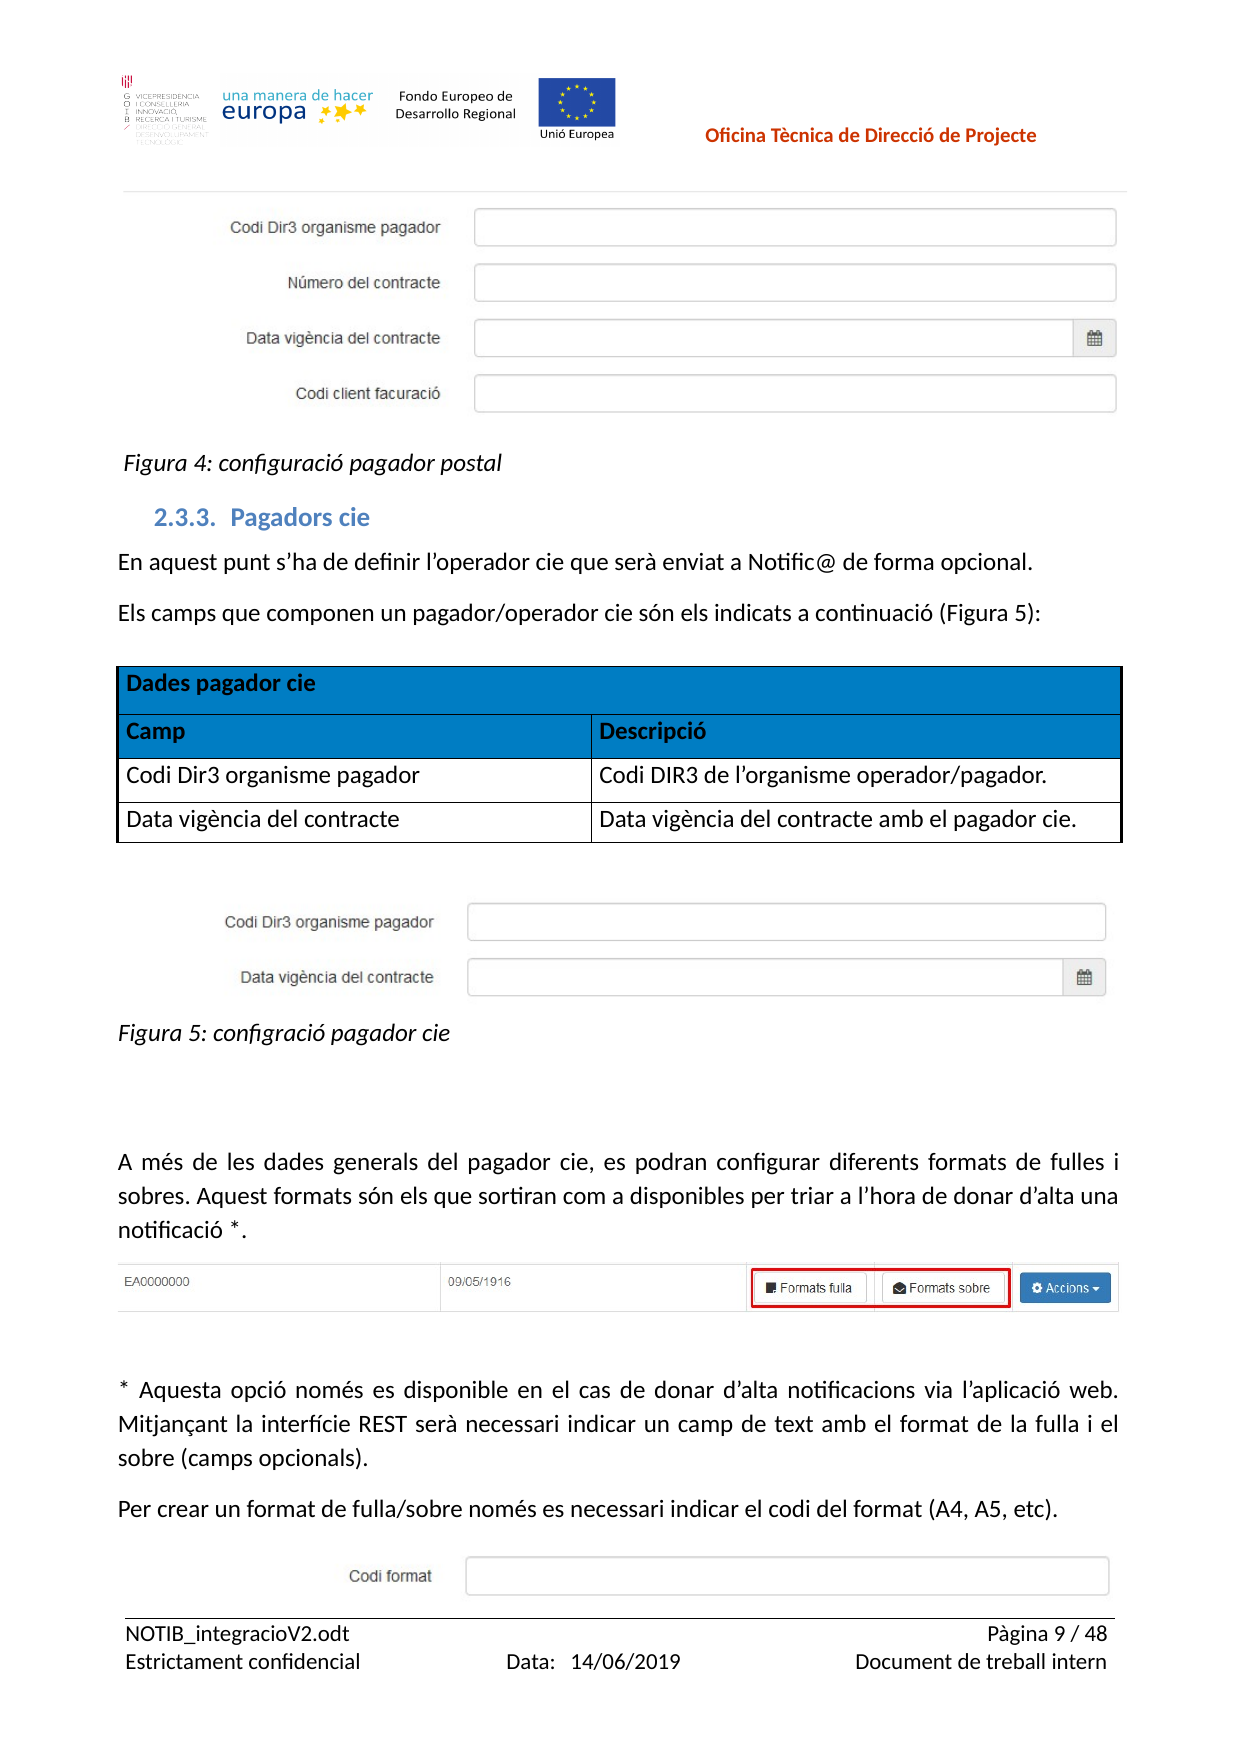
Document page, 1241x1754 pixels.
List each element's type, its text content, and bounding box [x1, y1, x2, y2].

text Per crear un format de fulla/sobre només es necessari indicar el codi del format (A4, A5, etc). [118, 1493, 1121, 1523]
table_cell Descripció [592, 715, 1120, 758]
text En aquest punt s’ha de definir l’operador cie que serà enviat a Notific@ de forma opcional. [118, 546, 1121, 576]
text Els camps que componen un pagador/operador cie són els indicats a continuació (Figura 5): [118, 597, 1121, 627]
table_cell Data vigència del contracte [119, 803, 591, 842]
table_cell Codi DIR3 de l’organisme operador/pagador. [592, 759, 1120, 802]
table_header [591, 667, 1120, 714]
picture [117, 887, 1122, 1011]
text Figura 5: configració pagador cie [118, 1011, 1122, 1048]
picture [118, 73, 213, 147]
table_cell Camp [119, 715, 591, 758]
table_cell Codi Dir3 organisme pagador [119, 759, 591, 802]
picture [117, 1262, 1122, 1313]
text A més de les dades generals del pagador cie, es podran configurar diferents formats de fulles i sobres. Aquest formats són els que sortiran com a disponibles per triar a l’hora de donar d’alta una notificació *. [118, 1146, 1121, 1244]
picture [219, 73, 621, 147]
picture [117, 1546, 1122, 1606]
subtitle Pagadors cie [153, 500, 1122, 533]
table_header Dades pagador cie [119, 667, 591, 714]
text * Aquesta opció només es disponible en el cas de donar d’alta notificacions via l’aplicació web. Mitjançant la interfície REST serà necessari indicar un camp de text amb el format de la fulla i el sobre (camps opcionals). [118, 1374, 1121, 1472]
table_cell Data vigència del contracte amb el pagador cie. [592, 803, 1120, 842]
picture [123, 190, 1128, 442]
text Figura 4: configuració pagador postal [123, 442, 1127, 478]
